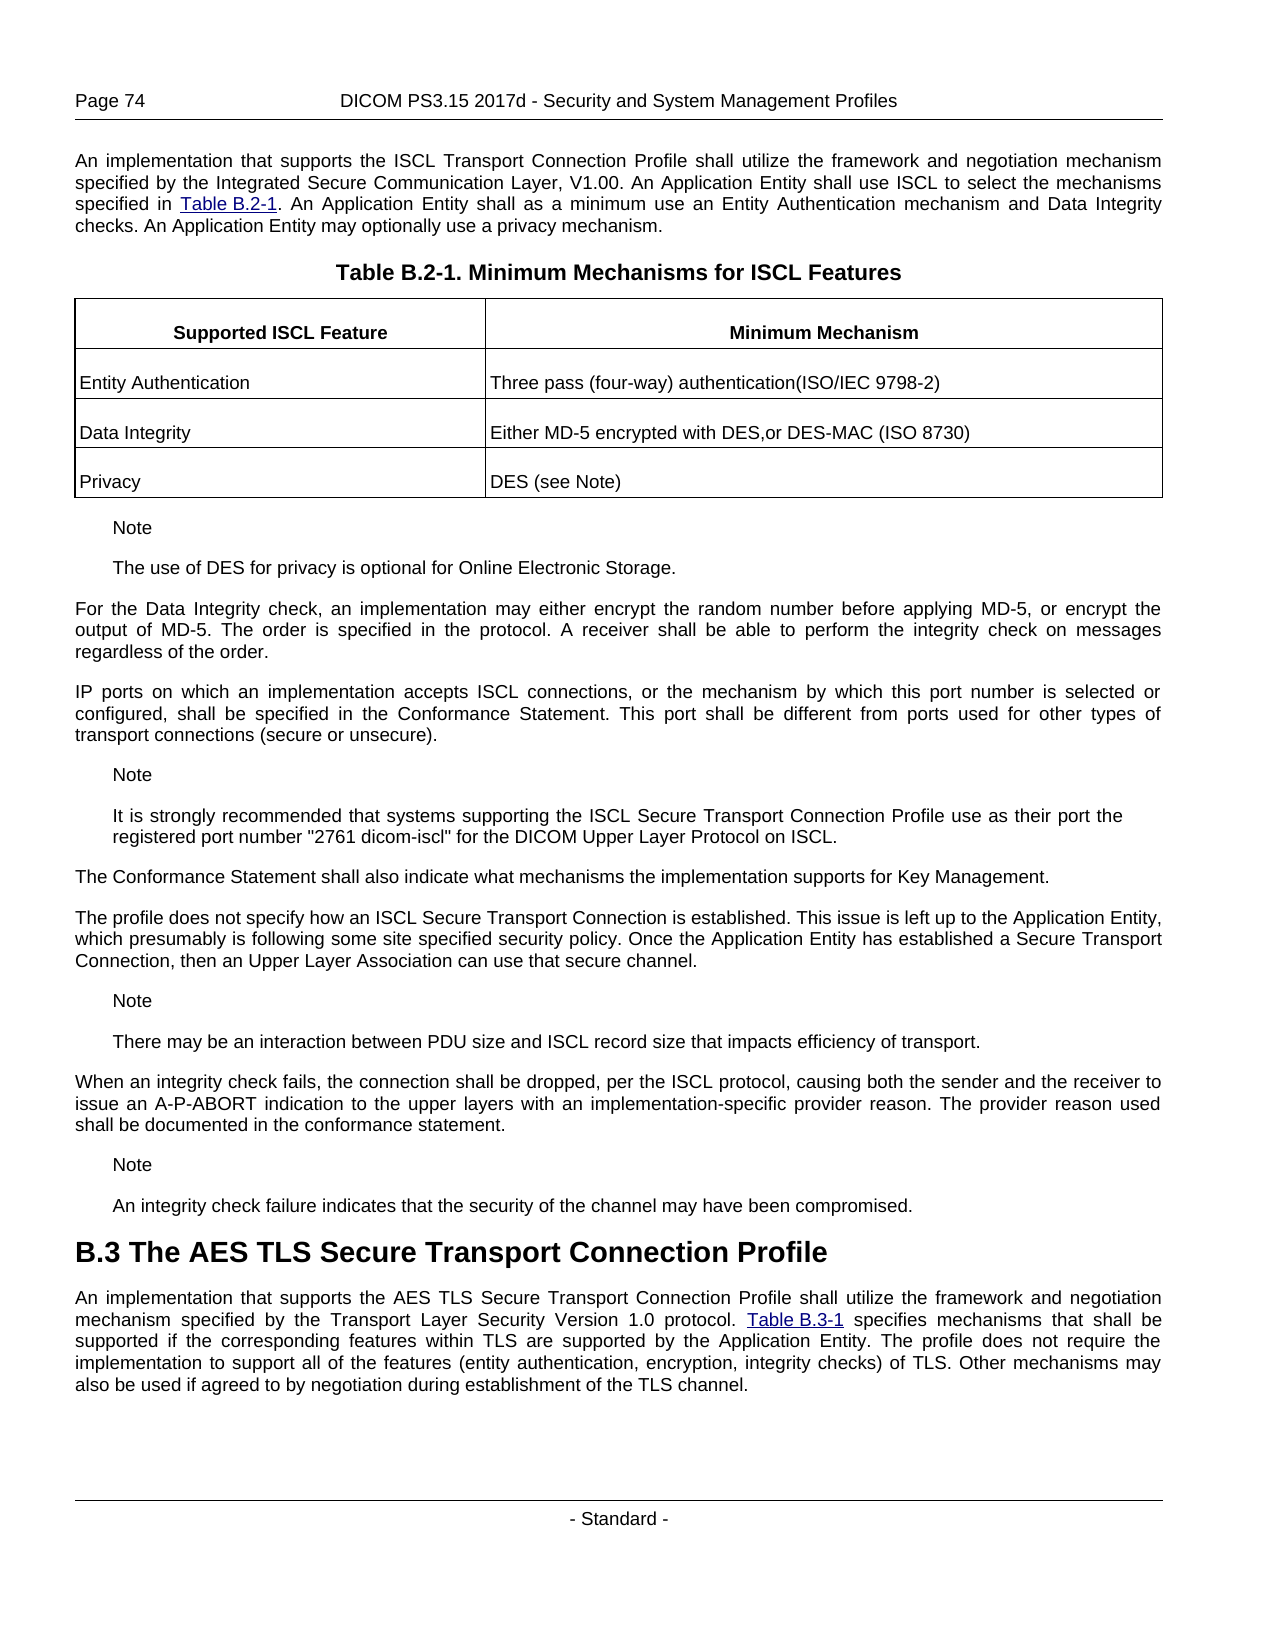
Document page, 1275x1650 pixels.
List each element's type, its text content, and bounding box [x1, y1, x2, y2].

text The Conformance Statement shall also indicate what mechanisms the implementation supports for Key Management. [75, 866, 1162, 888]
text Note [112, 1154, 1125, 1176]
text The profile does not specify how an ISCL Secure Transport Connection is established. This issue is left up to the Application Entity, which presumably is following some site specified security policy. Once the Application Entity has established a Secure Transport Connection, then an Upper Layer Association can use that secure channel. [75, 907, 1162, 971]
text For the Data Integrity check, an implementation may either encrypt the random number before applying MD-5, or encrypt the output of MD-5. The order is specified in the protocol. A receiver shall be able to perform the integrity check on messages regardless of the order. [75, 597, 1162, 662]
table_cell Three pass (four-way) authentication(ISO/IEC 9798-2) [486, 349, 1162, 397]
table_cell Data Integrity [76, 399, 485, 447]
text Note [112, 990, 1125, 1012]
table_header Minimum Mechanism [486, 299, 1162, 348]
text Note [112, 764, 1125, 786]
text It is strongly recommended that systems supporting the ISCL Secure Transport Connection Profile use as their port the registered port number "2761 dicom-iscl" for the DICOM Upper Layer Protocol on ISCL. [112, 804, 1125, 848]
text An implementation that supports the ISCL Transport Connection Profile shall utilize the framework and negotiation mechanism specified by the Integrated Secure Communication Layer, V1.00. An Application Entity shall use ISCL to select the mechanisms specified in Table B.2-1. An Application Entity shall as a minimum use an Entity Authentication mechanism and Data Integrity checks. An Application Entity may optionally use a privacy mechanism. [75, 150, 1162, 236]
text An integrity check failure indicates that the security of the channel may have been compromised. [112, 1194, 1125, 1216]
text When an integrity check fails, the connection shall be dropped, per the ISCL protocol, causing both the sender and the receiver to issue an A-P-ABORT indication to the upper layers with an implementation-specific provider reason. The provider reason used shall be documented in the conformance statement. [75, 1071, 1162, 1135]
text An implementation that supports the AES TLS Secure Transport Connection Profile shall utilize the framework and negotiation mechanism specified by the Transport Layer Security Version 1.0 protocol. Table B.3-1 specifies mechanisms that shall be supported if the corresponding features within TLS are supported by the Application Entity. The profile does not require the implementation to support all of the features (entity authentication, encryption, integrity checks) of TLS. Other mechanisms may also be used if agreed to by negotiation during establishment of the TLS channel. [75, 1287, 1162, 1395]
text The use of DES for privacy is optional for Online Electronic Storage. [112, 557, 1125, 578]
text Note [112, 517, 1125, 538]
text There may be an interaction between PDU size and ISCL record size that impacts efficiency of transport. [112, 1030, 1125, 1052]
text IP ports on which an implementation accepts ISCL connections, or the mechanism by which this port number is selected or configured, shall be specified in the Conformance Statement. This port shall be different from ports used for other types of transport connections (secure or unsecure). [75, 681, 1162, 745]
table_header Supported ISCL Feature [76, 299, 485, 348]
table_cell Either MD-5 encrypted with DES,or DES-MAC (ISO 8730) [486, 399, 1162, 447]
table_cell DES (see Note) [486, 448, 1162, 497]
table_cell Entity Authentication [76, 349, 485, 397]
text B.3 The AES TLS Secure Transport Connection Profile [75, 1235, 1162, 1268]
table_cell Privacy [76, 448, 485, 497]
text Table B.2-1. Minimum Mechanisms for ISCL Features [75, 259, 1162, 284]
